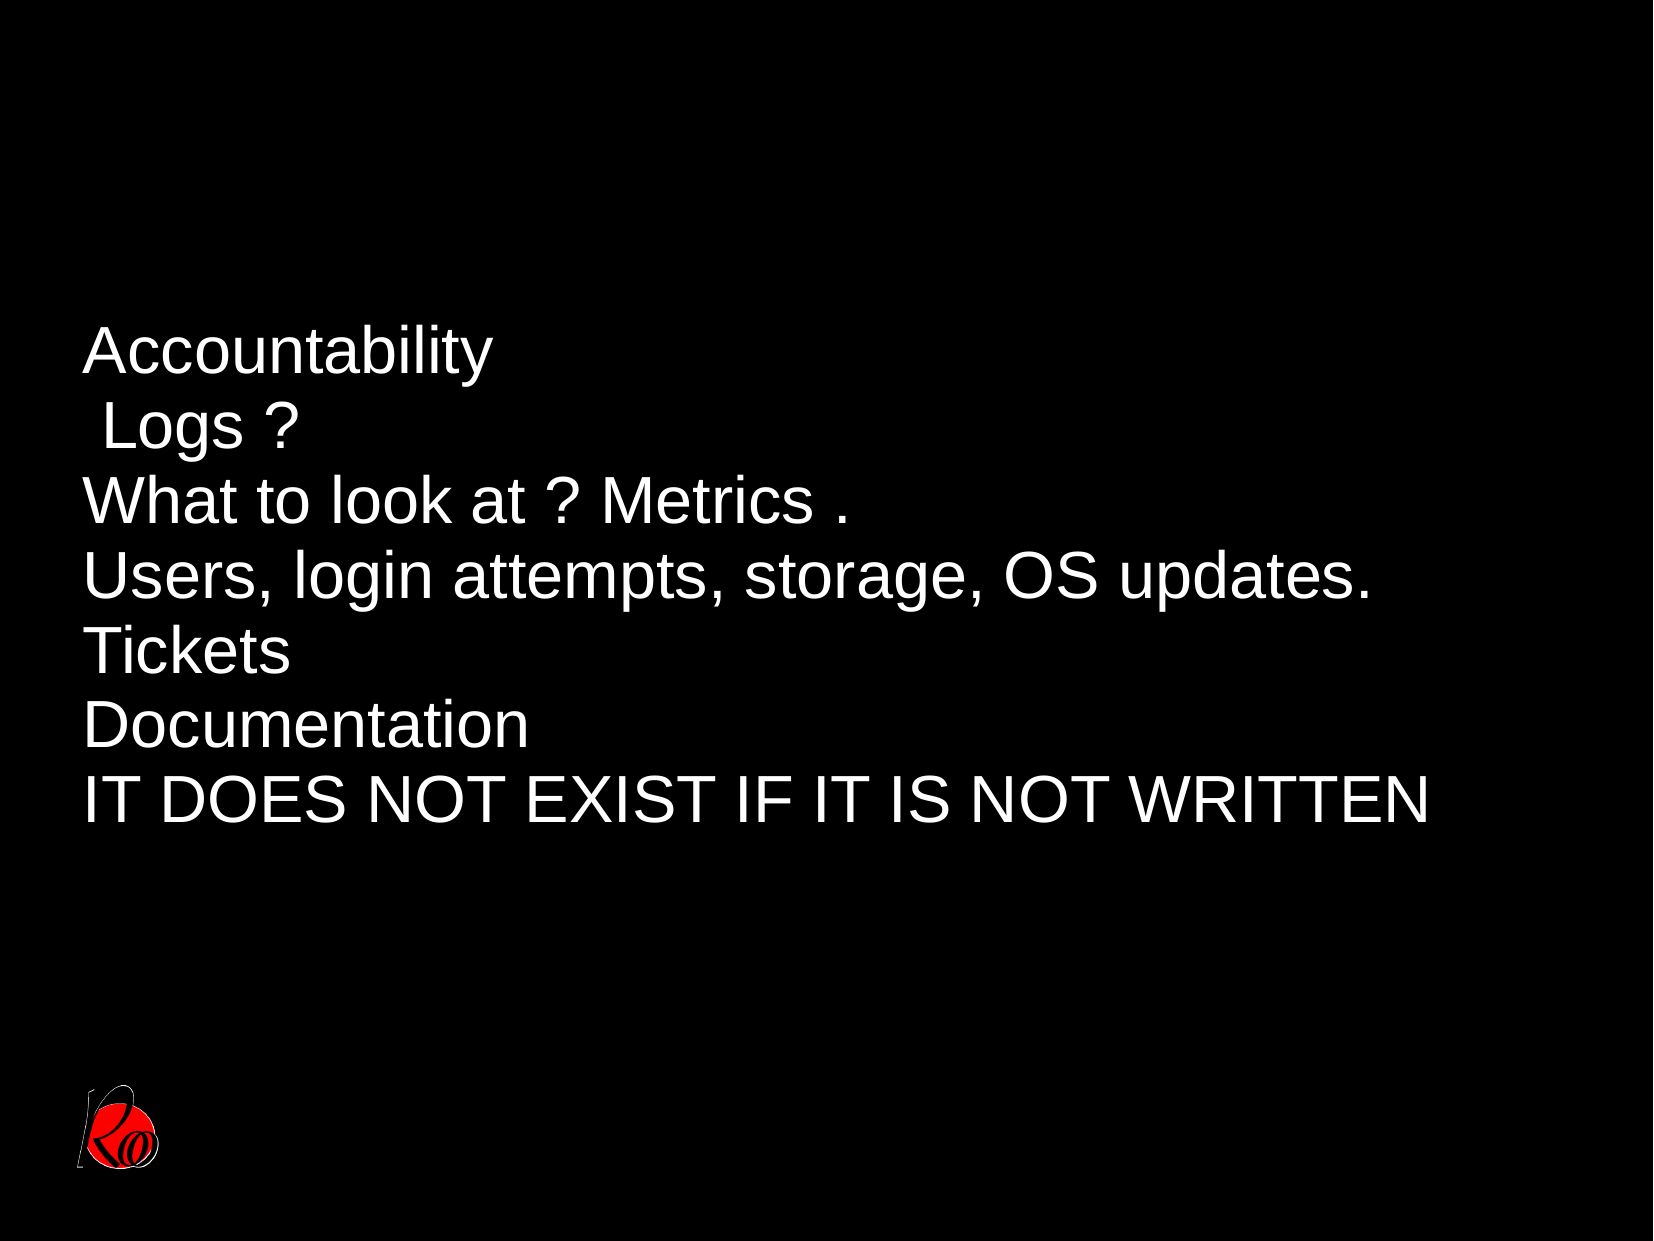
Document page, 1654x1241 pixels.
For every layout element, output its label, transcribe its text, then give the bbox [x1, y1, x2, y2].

picture [75, 1085, 159, 1171]
subtitle Accountability Logs ? What to look at ? Metrics . Users, login attempts, storage, OS updates. Tickets Documentation IT DOES NOT EXIST IF IT IS NOT WRITTEN [82, 290, 1571, 1010]
